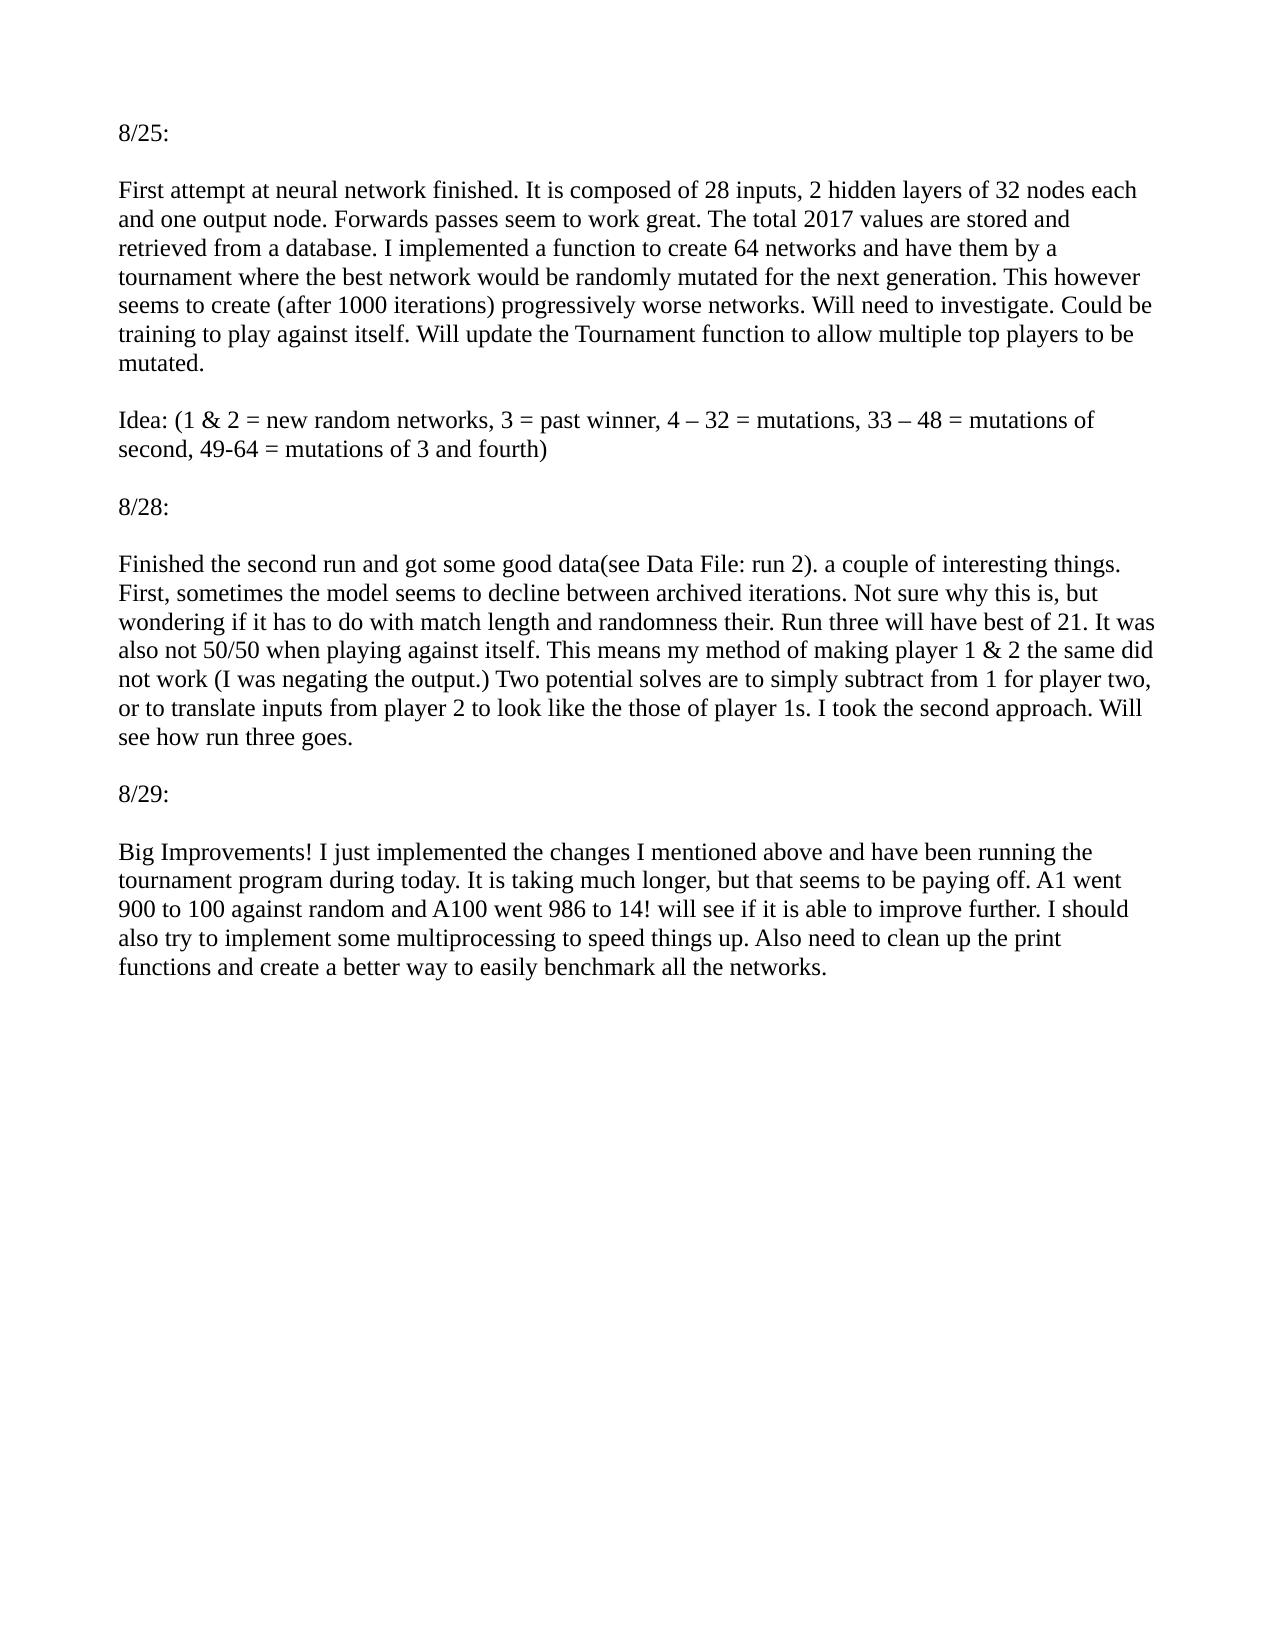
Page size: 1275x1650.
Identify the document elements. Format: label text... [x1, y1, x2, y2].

text 8/25: [118, 118, 1157, 147]
text Big Improvements! I just implemented the changes I mentioned above and have been running the tournament program during today. It is taking much longer, but that seems to be paying off. A1 went 900 to 100 against random and A100 went 986 to 14! will see if it is able to improve further. I should also try to implement some multiprocessing to speed things up. Also need to clean up the print functions and create a better way to easily benchmark all the networks. [118, 837, 1157, 981]
text First attempt at neural network finished. It is composed of 28 inputs, 2 hidden layers of 32 nodes each and one output node. Forwards passes seem to work great. The total 2017 values are stored and retrieved from a database. I implemented a function to create 64 networks and have them by a tournament where the best network would be randomly mutated for the next generation. This however seems to create (after 1000 iterations) progressively worse networks. Will need to investigate. Could be training to play against itself. Will update the Tournament function to allow multiple top players to be mutated. [118, 176, 1157, 377]
text 8/28: [118, 492, 1157, 521]
text Finished the second run and got some good data(see Data File: run 2). a couple of interesting things. First, sometimes the model seems to decline between archived iterations. Not sure why this is, but wondering if it has to do with match length and randomness their. Run three will have best of 21. It was also not 50/50 when playing against itself. This means my method of making player 1 & 2 the same did not work (I was negating the output.) Two potential solves are to simply subtract from 1 for player two, or to translate inputs from player 2 to look like the those of player 1s. I took the second approach. Will see how run three goes. [118, 549, 1157, 751]
text Idea: (1 & 2 = new random networks, 3 = past winner, 4 – 32 = mutations, 33 – 48 = mutations of second, 49-64 = mutations of 3 and fourth) [118, 406, 1157, 463]
text 8/29: [118, 779, 1157, 808]
